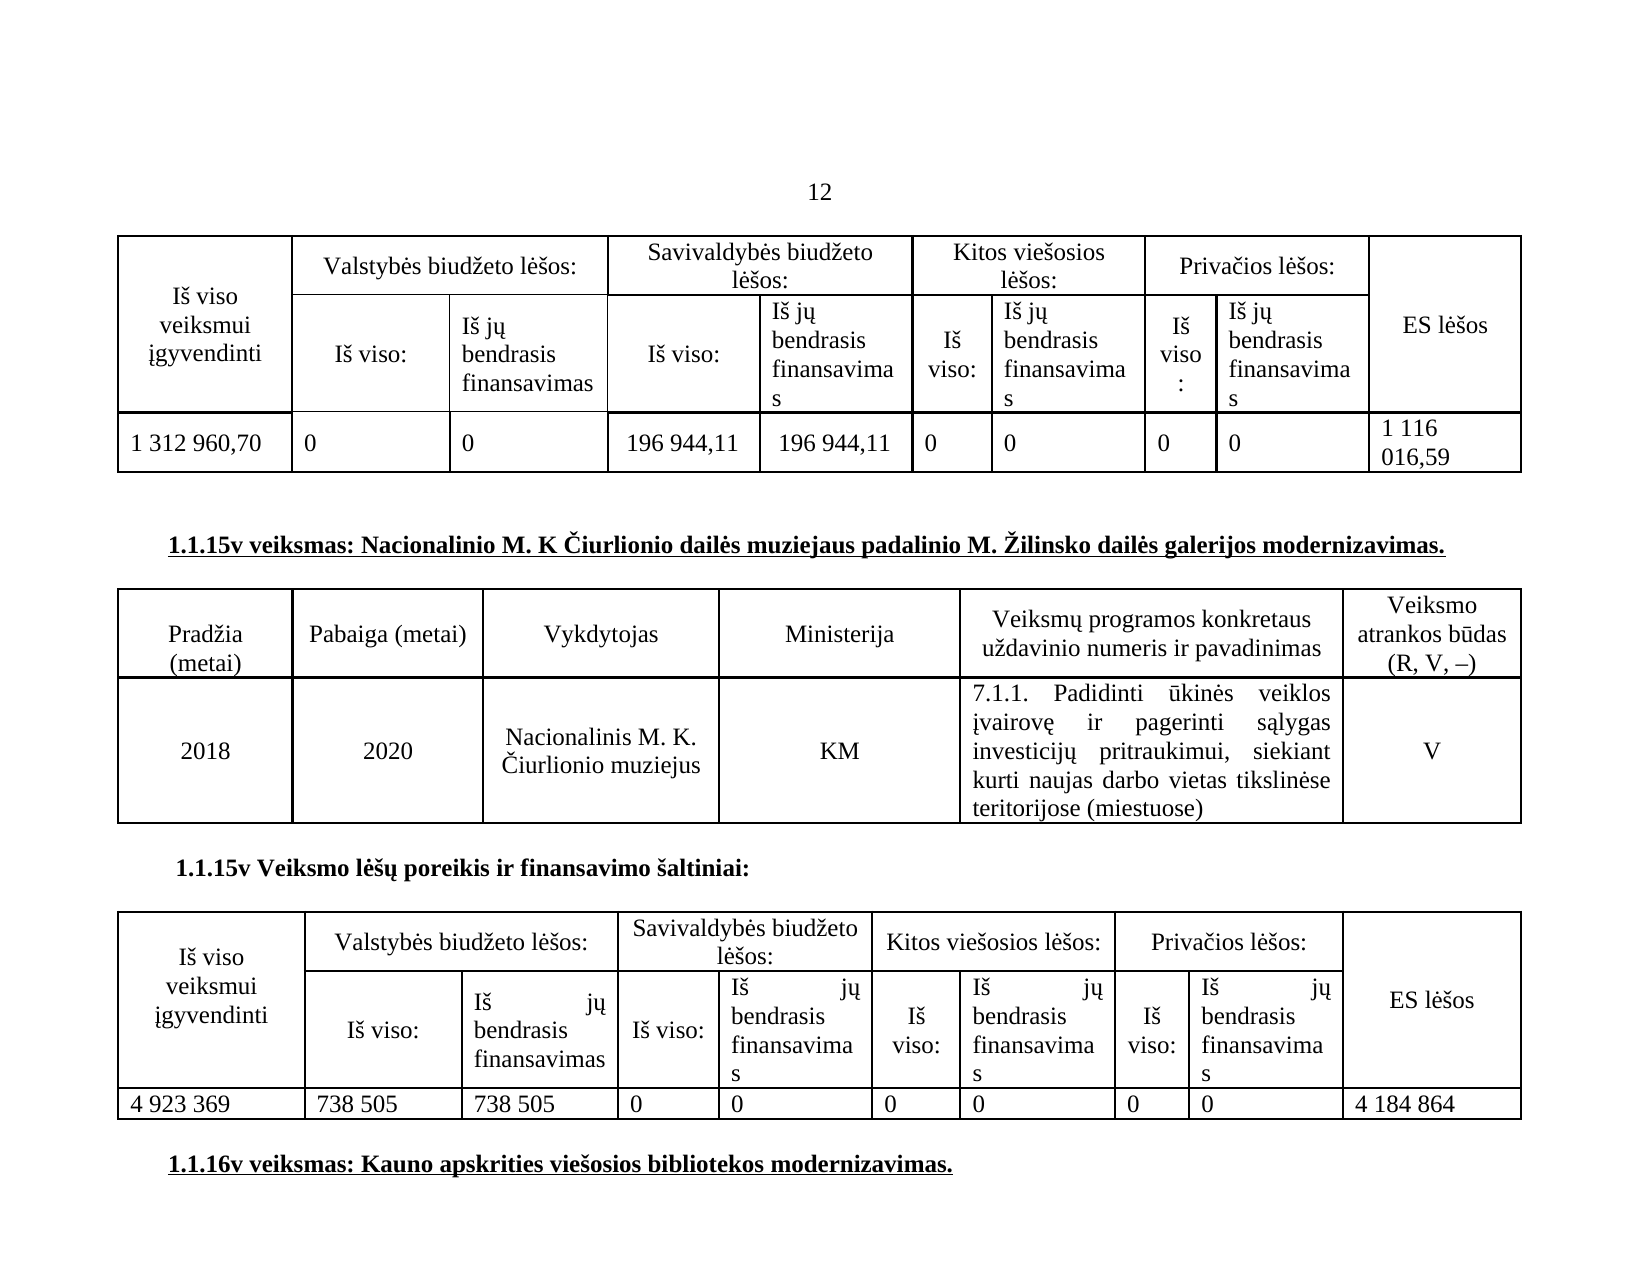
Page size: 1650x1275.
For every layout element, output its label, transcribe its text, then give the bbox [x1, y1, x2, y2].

table_cell 0 [1146, 414, 1215, 471]
table_cell ES lėšos [1370, 237, 1520, 411]
table_cell Iš jų bendrasis finansavimas [761, 296, 911, 411]
table_cell Kitos viešosios lėšos: [914, 237, 1144, 294]
table_cell Iš viso: [873, 972, 959, 1087]
table_cell Veiksmo atrankos būdas (R, V, –) [1344, 590, 1520, 676]
table_cell 2018 [119, 679, 291, 822]
table_cell Iš jų bendrasis finansavimas [1218, 296, 1368, 411]
table_cell Iš viso: [1146, 296, 1215, 411]
table_cell 1.1.16v veiksmas: Kauno apskrities viešosios bibliotekos modernizavimas. [156, 1120, 1521, 1178]
table_cell Iš jų bendrasis finansavimas [961, 972, 1114, 1087]
table_cell Iš jų bendrasis finansavimas [993, 296, 1144, 411]
table_cell 0 [619, 1089, 718, 1118]
table_cell 196 944,11 [761, 414, 911, 471]
table_cell Iš jų bendrasis finansavimas [720, 972, 871, 1087]
table_cell 0 [1218, 414, 1368, 471]
table_cell 7.1.1. Padidinti ūkinės veiklos įvairovę ir pagerinti sąlygas investicijų pritraukimui, siekiant kurti naujas darbo vietas tikslinėse teritorijose (miestuose) [961, 679, 1342, 822]
table_cell 0 [451, 412, 607, 471]
table_cell Iš jų bendrasis finansavimas [450, 295, 607, 411]
table_cell Pabaiga (metai) [294, 590, 482, 676]
table_cell 1 312 960,70 [119, 414, 291, 471]
table_cell 0 [993, 414, 1144, 471]
table_cell 0 [720, 1089, 871, 1118]
table_cell Iš viso: [1116, 972, 1188, 1087]
table_cell V [1344, 679, 1520, 822]
table_cell Iš viso: [619, 972, 718, 1087]
table_cell 4 923 369 [119, 1089, 304, 1118]
table_cell 1 116 016,59 [1370, 414, 1520, 471]
table_cell Savivaldybės biudžeto lėšos: [609, 237, 911, 294]
table_cell Iš viso: [293, 295, 449, 411]
table_cell [118, 1120, 156, 1178]
table_cell Iš jų bendrasis finansavimas [1190, 972, 1342, 1087]
table_cell 196 944,11 [609, 414, 759, 471]
table_cell Valstybės biudžeto lėšos: [306, 913, 617, 970]
table_cell Valstybės biudžeto lėšos: [293, 237, 607, 294]
table_cell Iš viso veiksmui įgyvendinti [119, 237, 291, 411]
table_cell 0 [1116, 1089, 1188, 1118]
table_cell 0 [914, 414, 991, 471]
table_cell 2020 [294, 679, 482, 822]
table_cell Privačios lėšos: [1146, 237, 1368, 294]
table_cell KM [720, 679, 959, 822]
table_cell Iš viso: [914, 296, 991, 411]
table_cell Savivaldybės biudžeto lėšos: [619, 913, 871, 970]
table_cell 0 [873, 1089, 959, 1118]
table_header [118, 502, 156, 588]
table_cell 0 [1190, 1089, 1342, 1118]
table_cell Iš viso veiksmui įgyvendinti [119, 913, 304, 1087]
table_cell 1.1.15v Veiksmo lėšų poreikis ir finansavimo šaltiniai: [118, 824, 1521, 911]
table_cell Pradžia (metai) [119, 590, 291, 676]
table_cell Iš jų bendrasis finansavimas [463, 972, 617, 1087]
table_cell Veiksmų programos konkretaus uždavinio numeris ir pavadinimas [961, 590, 1342, 676]
table_cell 4 184 864 [1344, 1089, 1520, 1118]
table_cell 738 505 [463, 1089, 617, 1118]
table_cell 0 [293, 412, 449, 471]
table_cell 0 [961, 1089, 1114, 1118]
table_cell Privačios lėšos: [1116, 913, 1342, 970]
table_cell Nacionalinis M. K. Čiurlionio muziejus [484, 679, 718, 822]
table_cell Vykdytojas [484, 590, 718, 676]
table_cell 738 505 [306, 1089, 461, 1118]
table_cell Iš viso: [306, 972, 461, 1087]
table_cell Ministerija [720, 590, 959, 676]
table_cell Kitos viešosios lėšos: [873, 913, 1114, 970]
table_cell Iš viso: [608, 296, 759, 411]
table_cell ES lėšos [1344, 913, 1520, 1087]
table_header 1.1.15v veiksmas: Nacionalinio M. K Čiurlionio dailės muziejaus padalinio M. Žilinsko dailės galerijos modernizavimas. [156, 502, 1521, 588]
